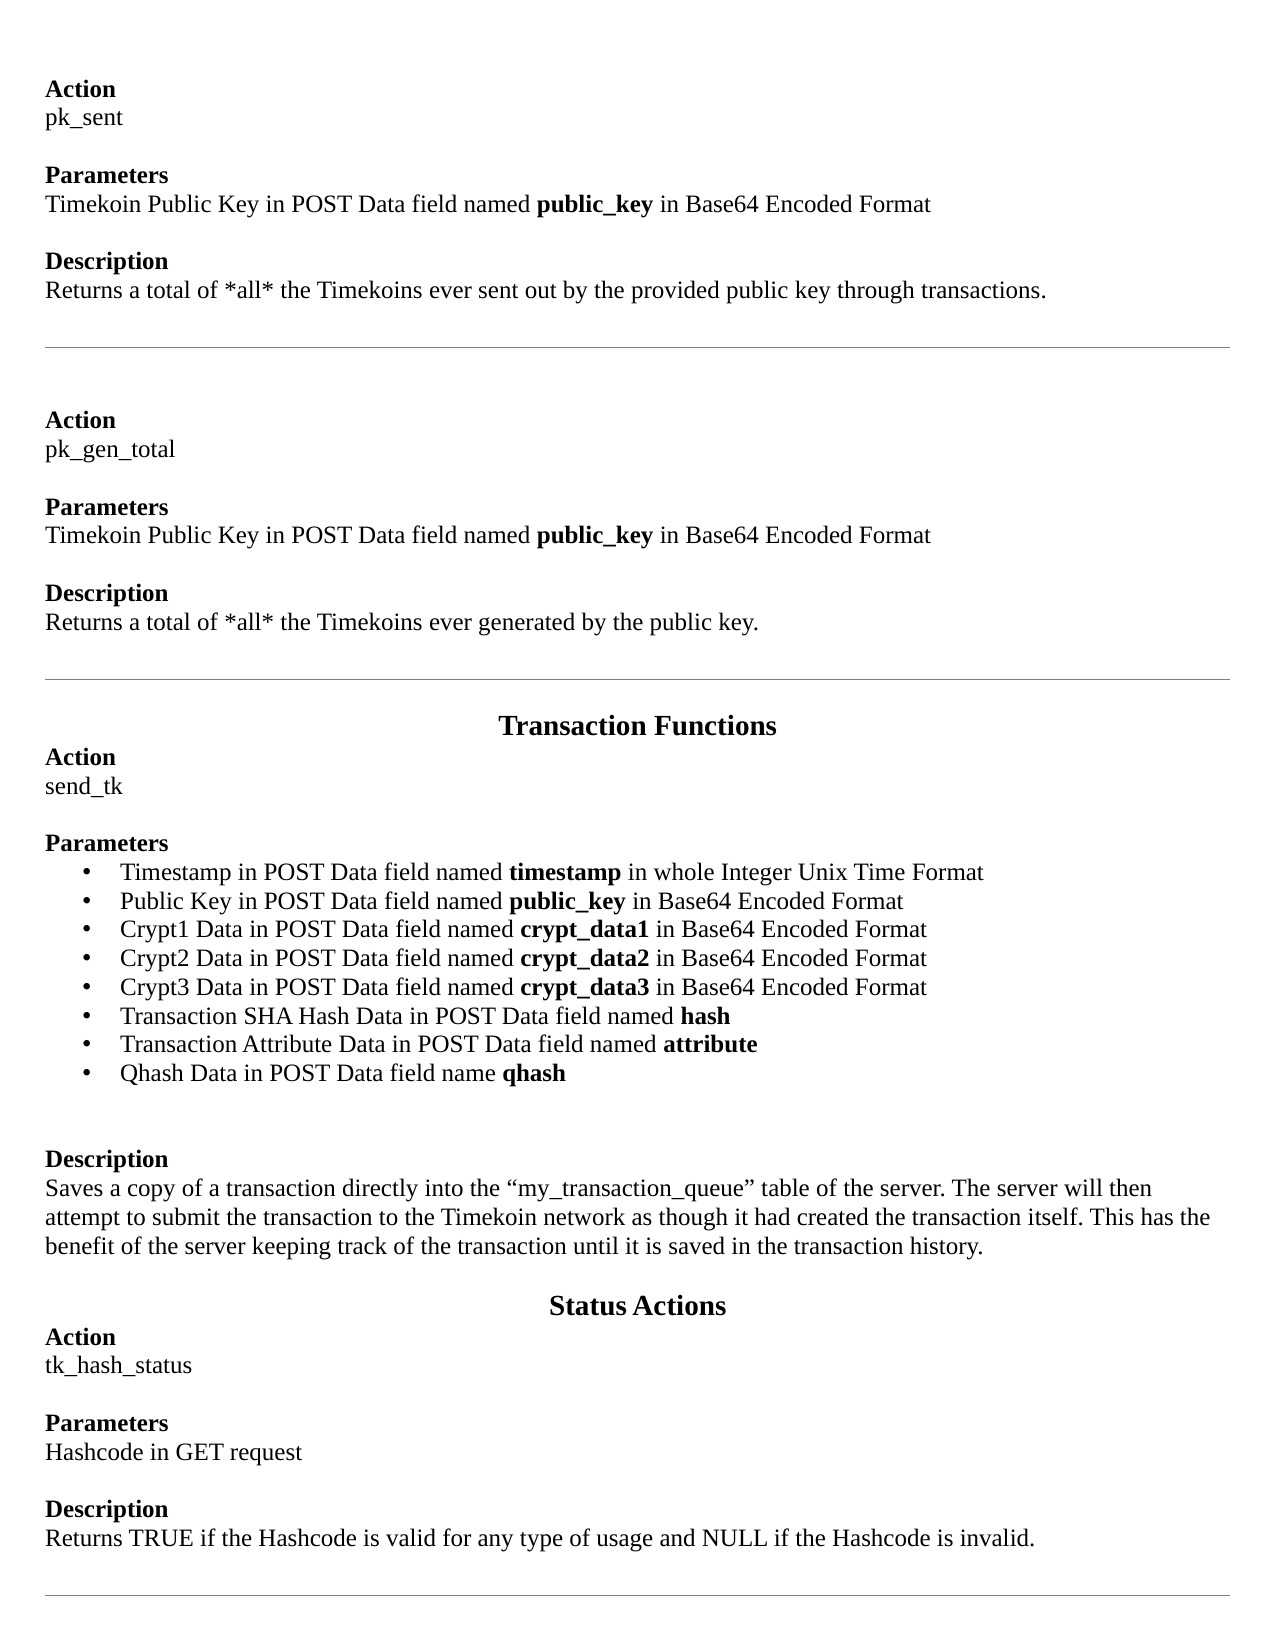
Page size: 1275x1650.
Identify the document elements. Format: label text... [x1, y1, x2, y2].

list Public Key in POST Data field named public_key in Base64 Encoded Format [82, 886, 1230, 914]
list Qhash Data in POST Data field name qhash [82, 1058, 1230, 1087]
text Action [45, 74, 1230, 102]
text Parameters [45, 160, 1230, 189]
list Timestamp in POST Data field named timestamp in whole Integer Unix Time Format [82, 857, 1230, 886]
text Parameters [45, 492, 1230, 521]
text Transaction Functions [45, 708, 1230, 742]
text Returns a total of *all* the Timekoins ever generated by the public key. [45, 607, 1230, 636]
text Description [45, 1144, 1230, 1173]
text pk_gen_total [45, 434, 1230, 463]
text Saves a copy of a transaction directly into the “my_transaction_queue” table of the server. The server will then attempt to submit the transaction to the Timekoin network as though it had created the transaction itself. This has the benefit of the server keeping track of the transaction until it is saved in the transaction history. [45, 1173, 1230, 1259]
list Crypt1 Data in POST Data field named crypt_data1 in Base64 Encoded Format [82, 914, 1230, 943]
text Action [45, 1322, 1230, 1351]
text Hashcode in GET request [45, 1437, 1230, 1466]
text Parameters [45, 828, 1230, 857]
text Timekoin Public Key in POST Data field named public_key in Base64 Encoded Format [45, 189, 1230, 217]
text Parameters [45, 1408, 1230, 1437]
text pk_sent [45, 102, 1230, 131]
text Description [45, 578, 1230, 607]
list Transaction SHA Hash Data in POST Data field named hash [82, 1001, 1230, 1029]
text Timekoin Public Key in POST Data field named public_key in Base64 Encoded Format [45, 521, 1230, 549]
text Status Actions [45, 1288, 1230, 1322]
text Returns a total of *all* the Timekoins ever sent out by the provided public key through transactions. [45, 275, 1230, 304]
text Action [45, 406, 1230, 434]
text Action [45, 742, 1230, 771]
list Crypt2 Data in POST Data field named crypt_data2 in Base64 Encoded Format [82, 943, 1230, 972]
list Crypt3 Data in POST Data field named crypt_data3 in Base64 Encoded Format [82, 972, 1230, 1001]
text send_tk [45, 771, 1230, 799]
text Description [45, 1494, 1230, 1523]
text Returns TRUE if the Hashcode is valid for any type of usage and NULL if the Hashcode is invalid. [45, 1523, 1230, 1552]
text Description [45, 246, 1230, 275]
text tk_hash_status [45, 1351, 1230, 1379]
list Transaction Attribute Data in POST Data field named attribute [82, 1029, 1230, 1058]
